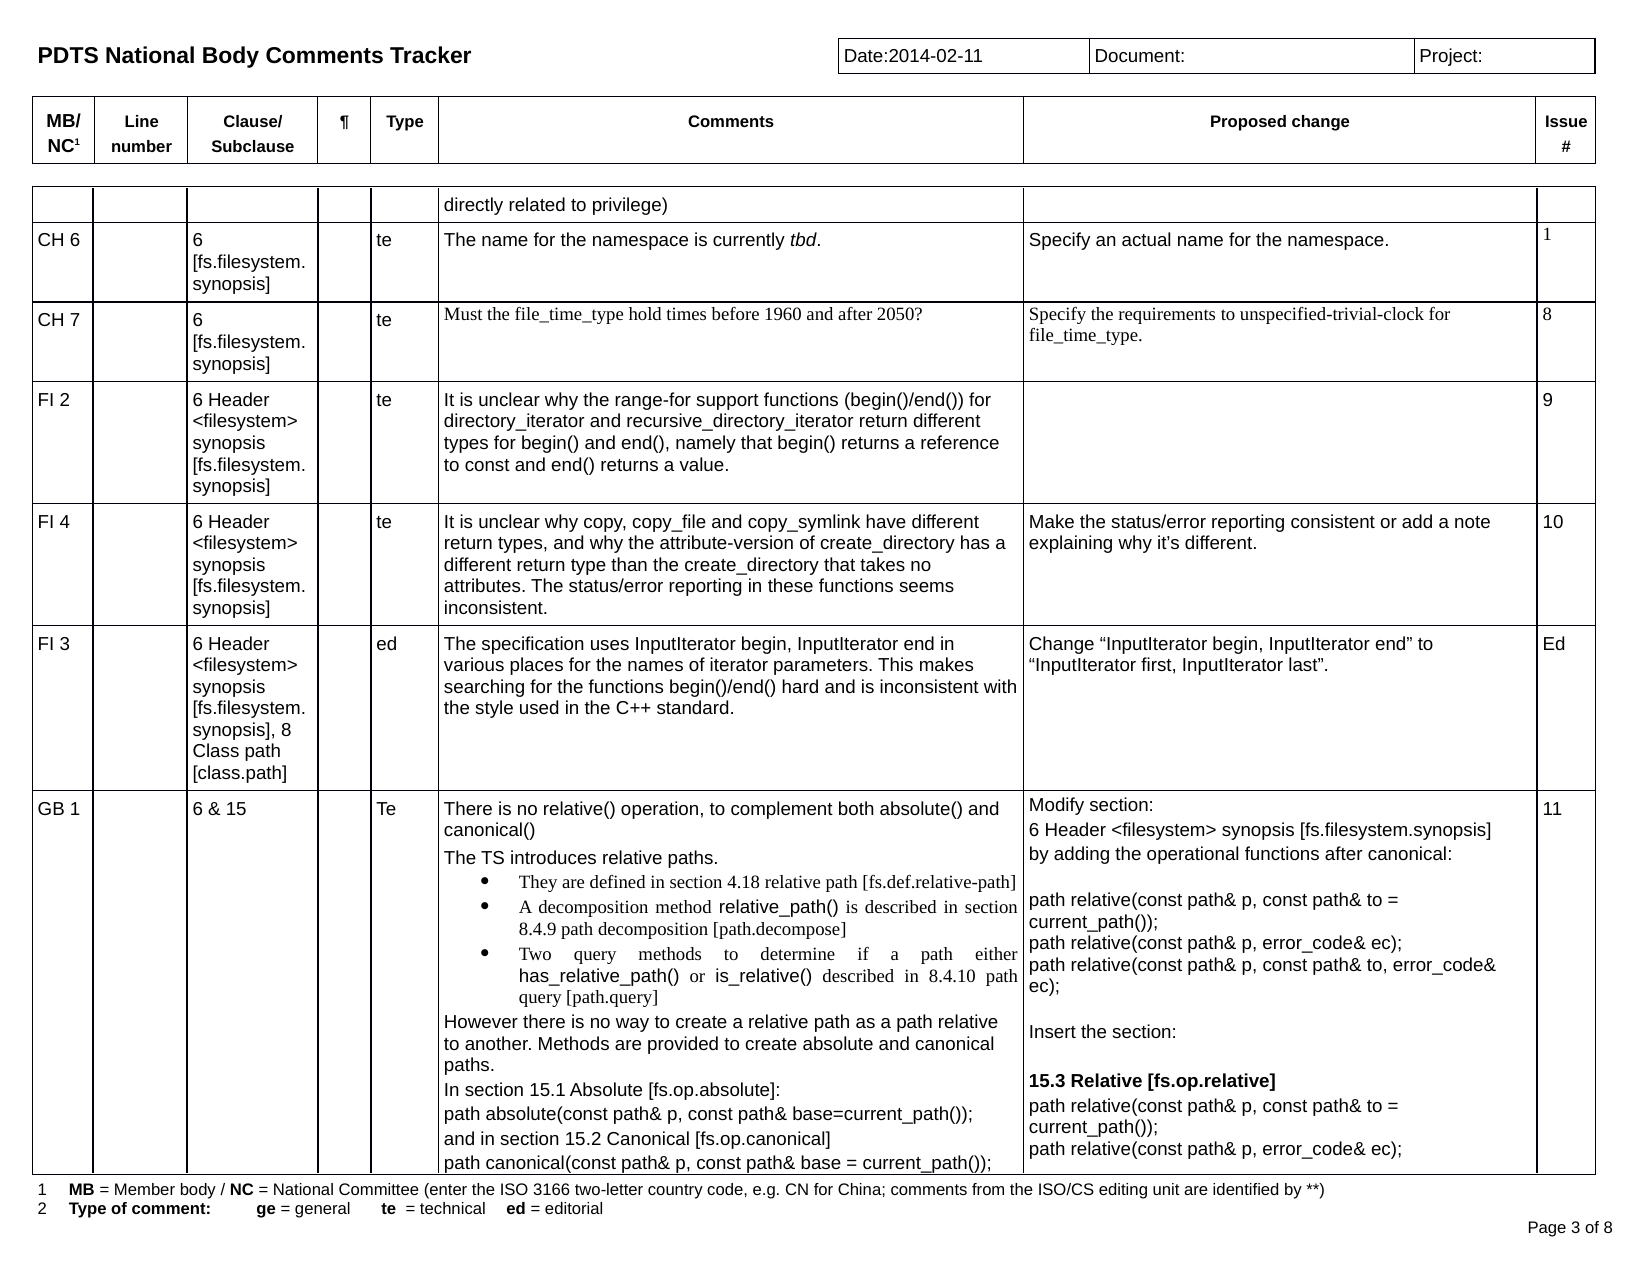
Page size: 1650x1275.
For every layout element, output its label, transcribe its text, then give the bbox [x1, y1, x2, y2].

table_cell 10 [1538, 504, 1595, 624]
table_cell 8 [1538, 303, 1595, 381]
table_cell It is unclear why copy, copy_file and copy_symlink have different return types, and why the attribute-version of create_directory has a different return type than the create_directory that takes no attributes. The status/error reporting in these functions seems inconsistent. [439, 504, 1023, 624]
table_cell Modify section: 6 Header <filesystem> synopsis [fs.filesystem.synopsis] by adding the operational functions after canonical: path relative(const path& p, const path& to = current_path()); path relative(const path& p, error_code& ec); path relative(const path& p, const path& to, error_code& ec); Insert the section: 15.3 Relative [fs.op.relative] path relative(const path& p, const path& to = current_path()); path relative(const path& p, error_code& ec); [1024, 791, 1536, 1173]
table_cell It is unclear why the range-for support functions (begin()/end()) for directory_iterator and recursive_directory_iterator return different types for begin() and end(), namely that begin() returns a reference to const and end() returns a value. [439, 382, 1023, 503]
table_cell 6 [fs.filesystem.synopsis] [188, 223, 317, 301]
table_cell There is no relative() operation, to complement both absolute() and canonical() The TS introduces relative paths. They are defined in section 4.18 relative path [fs.def.relative-path] A decomposition method relative_path() is described in section 8.4.9 path decomposition [path.decompose] Two query methods to determine if a path either has_relative_path() or is_relative() described in 8.4.10 path query [path.query] However there is no way to create a relative path as a path relative to another. Methods are provided to create absolute and canonical paths. In section 15.1 Absolute [fs.op.absolute]: path absolute(const path& p, const path& base=current_path()); and in section 15.2 Canonical [fs.op.canonical] path canonical(const path& p, const path& base = current_path()); [439, 791, 1023, 1173]
table_cell [1538, 187, 1595, 221]
table_cell [319, 187, 371, 221]
table_cell [319, 504, 370, 624]
table_cell te [372, 223, 438, 301]
table_cell The specification uses InputIterator begin, InputIterator end in various places for the names of iterator parameters. This makes searching for the functions begin()/end() hard and is inconsistent with the style used in the C++ standard. [439, 626, 1023, 789]
table_cell [94, 626, 186, 789]
table_cell FI 3 [33, 626, 92, 789]
table_cell Change “InputIterator begin, InputIterator end” to “InputIterator first, InputIterator last”. [1024, 626, 1536, 789]
table_cell Specify an actual name for the namespace. [1024, 223, 1536, 301]
table_cell Make the status/error reporting consistent or add a note explaining why it’s different. [1024, 504, 1536, 624]
table_cell 6 Header <filesystem> synopsis [fs.filesystem.synopsis] [188, 382, 317, 503]
table_cell CH 7 [33, 303, 92, 381]
table_cell [94, 223, 186, 301]
table_cell FI 2 [33, 382, 92, 503]
table_cell 11 [1538, 791, 1595, 1173]
table_cell [319, 223, 370, 301]
table_cell [1024, 187, 1537, 221]
table_cell te [372, 504, 438, 624]
table_cell 6 [fs.filesystem.synopsis] [188, 303, 317, 381]
table_cell 6 Header <filesystem> synopsis [fs.filesystem.synopsis], 8 Class path [class.path] [188, 626, 317, 789]
table_cell ed [372, 626, 438, 789]
table_cell [319, 626, 370, 789]
table_cell [319, 791, 370, 1173]
table_cell te [372, 303, 438, 381]
table_cell 6 Header <filesystem> synopsis [fs.filesystem.synopsis] [188, 504, 317, 624]
table_cell Must the file_time_type hold times before 1960 and after 2050? [439, 303, 1023, 381]
table_cell [372, 187, 438, 221]
table_cell directly related to privilege) [439, 187, 1023, 221]
table_cell [94, 303, 186, 381]
table_cell CH 6 [33, 223, 92, 301]
table_cell 6 & 15 [188, 791, 317, 1173]
table_cell Ed [1538, 626, 1595, 789]
table_cell [33, 187, 93, 221]
table_cell [94, 791, 186, 1173]
table_cell Te [372, 791, 438, 1173]
table_cell GB 1 [33, 791, 92, 1173]
table_cell [94, 382, 186, 503]
table_cell [319, 382, 370, 503]
table_cell [1024, 382, 1536, 503]
table_cell 9 [1538, 382, 1595, 503]
table_cell 1 [1538, 223, 1595, 301]
table_cell The name for the namespace is currently tbd. [439, 223, 1023, 301]
table_cell [188, 187, 318, 221]
table_cell FI 4 [33, 504, 92, 624]
table_cell [94, 187, 187, 221]
table_cell [94, 504, 186, 624]
table_cell Specify the requirements to unspecified-trivial-clock for file_time_type. [1024, 303, 1536, 381]
table_cell [319, 303, 370, 381]
table_cell te [372, 382, 438, 503]
